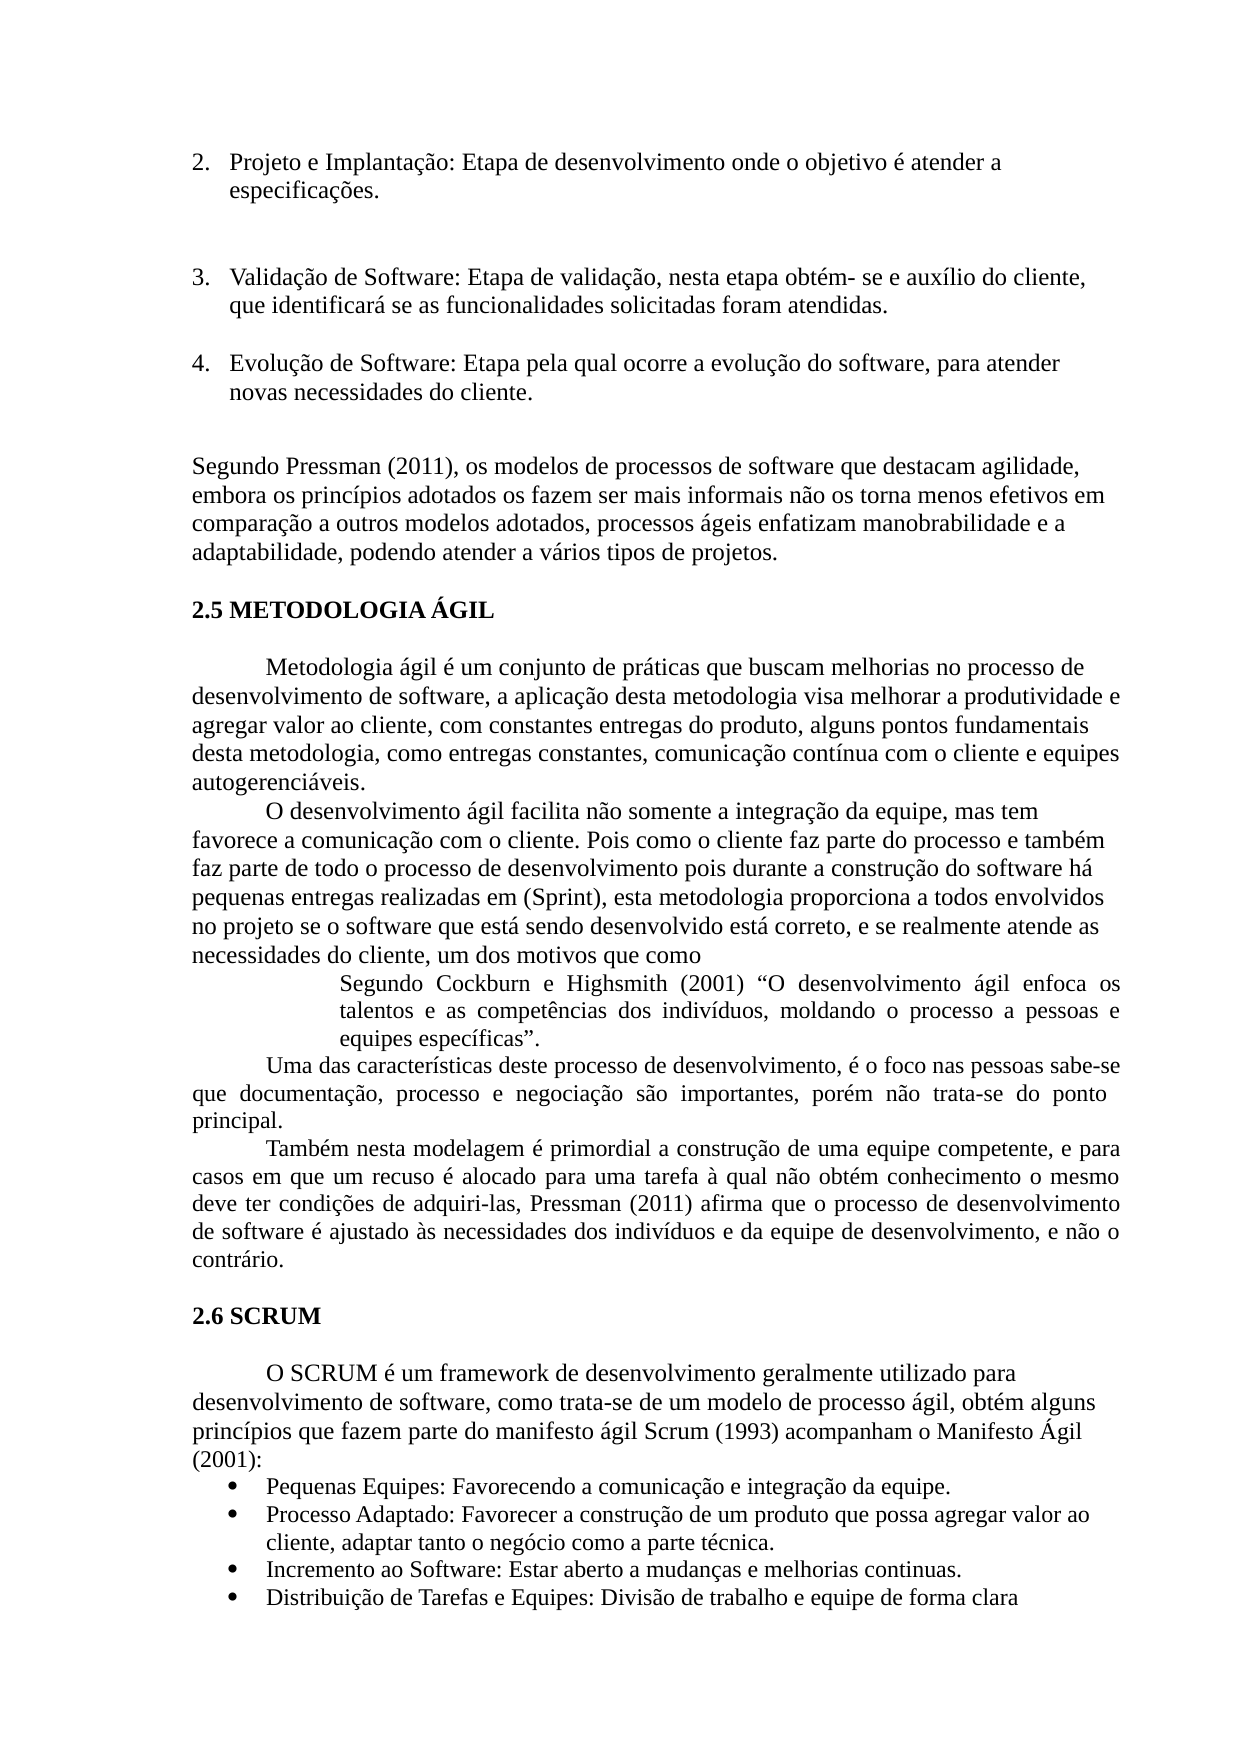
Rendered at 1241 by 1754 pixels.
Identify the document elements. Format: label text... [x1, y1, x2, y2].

text O desenvolvimento ágil facilita não somente a integração da equipe, mas tem favorece a comunicação com o cliente. Pois como o cliente faz parte do processo e também faz parte de todo o processo de desenvolvimento pois durante a construção do software há pequenas entregas realizadas em (Sprint), esta metodologia proporciona a todos envolvidos no projeto se o software que está sendo desenvolvido está correto, e se realmente atende as necessidades do cliente, um dos motivos que como [192, 796, 1122, 968]
text O SCRUM é um framework de desenvolvimento geralmente utilizado para desenvolvimento de software, como trata-se de um modelo de processo ágil, obtém alguns princípios que fazem parte do manifesto ágil Scrum (1993) acompanham o Manifesto Ágil (2001): [192, 1358, 1122, 1472]
list Evolução de Software: Etapa pela qual ocorre a evolução do software, para atender novas necessidades do cliente. [192, 348, 1122, 406]
text Uma das características deste processo de desenvolvimento, é o foco nas pessoas sabe-se que documentação, processo e negociação são importantes, porém não trata-se do ponto principal. [118, 1051, 1122, 1134]
list Pequenas Equipes: Favorecendo a comunicação e integração da equipe. [228, 1472, 1122, 1500]
list Distribuição de Tarefas e Equipes: Divisão de trabalho e equipe de forma clara [228, 1583, 1122, 1610]
list Projeto e Implantação: Etapa de desenvolvimento onde o objetivo é atender a especificações. [192, 147, 1122, 204]
list Validação de Software: Etapa de validação, nesta etapa obtém- se e auxílio do cliente, que identificará se as funcionalidades solicitadas foram atendidas. [192, 262, 1122, 319]
text 2.5 METODOLOGIA ÁGIL [192, 595, 1122, 623]
list Incremento ao Software: Estar aberto a mudanças e melhorias continuas. [228, 1555, 1122, 1583]
text Também nesta modelagem é primordial a construção de uma equipe competente, e para casos em que um recuso é alocado para uma tarefa à qual não obtém conhecimento o mesmo deve ter condições de adquiri-las, Pressman (2011) afirma que o processo de desenvolvimento de software é ajustado às necessidades dos indivíduos e da equipe de desenvolvimento, e não o contrário. [192, 1134, 1122, 1272]
text Segundo Pressman (2011), os modelos de processos de software que destacam agilidade, embora os princípios adotados os fazem ser mais informais não os torna menos efetivos em comparação a outros modelos adotados, processos ágeis enfatizam manobrabilidade e a adaptabilidade, podendo atender a vários tipos de projetos. [192, 451, 1122, 566]
text 2.6 SCRUM [192, 1301, 1122, 1330]
text Segundo Cockburn e Highsmith (2001) “O desenvolvimento ágil enfoca os talentos e as competências dos indivíduos, moldando o processo a pessoas e equipes específicas”. [339, 968, 1122, 1051]
text Metodologia ágil é um conjunto de práticas que buscam melhorias no processo de desenvolvimento de software, a aplicação desta metodologia visa melhorar a produtividade e agregar valor ao cliente, com constantes entregas do produto, alguns pontos fundamentais desta metodologia, como entregas constantes, comunicação contínua com o cliente e equipes autogerenciáveis. [192, 652, 1122, 796]
list Processo Adaptado: Favorecer a construção de um produto que possa agregar valor ao cliente, adaptar tanto o negócio como a parte técnica. [228, 1500, 1122, 1555]
